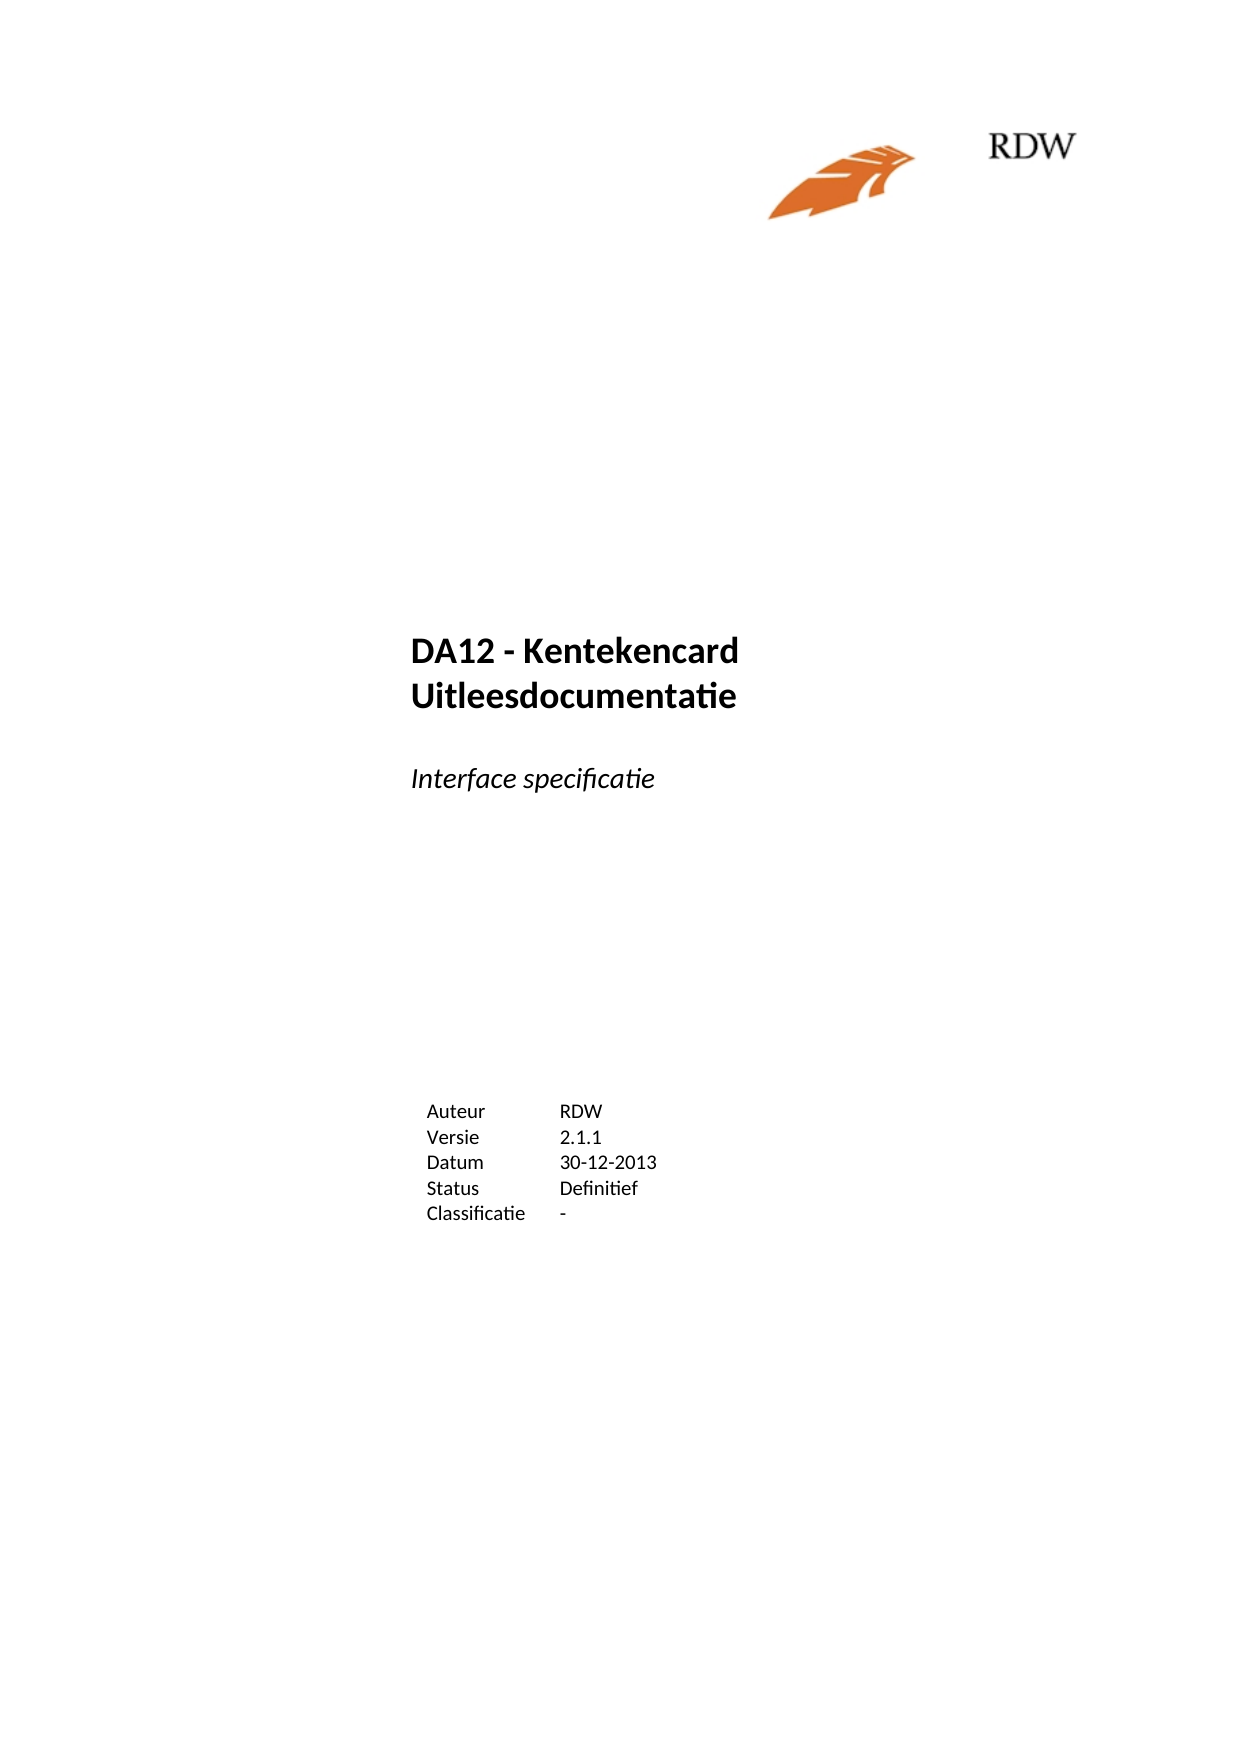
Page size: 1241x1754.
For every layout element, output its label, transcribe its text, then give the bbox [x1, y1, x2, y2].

text DA12 - Kentekencard Uitleesdocumentatie [411, 627, 946, 718]
table_cell Classificatie [415, 1200, 548, 1226]
table_cell Versie [415, 1124, 548, 1149]
table_header RDW [548, 1099, 1050, 1124]
table_header Auteur [415, 1099, 548, 1124]
table_cell - [548, 1200, 1050, 1226]
table_cell Status [415, 1175, 548, 1200]
table_cell Datum [415, 1150, 548, 1175]
text Interface specificatie [411, 760, 946, 796]
table_cell 30-12-2013 [548, 1150, 1050, 1175]
table_cell 2.1.1 [548, 1124, 1050, 1149]
table_cell Definitief [548, 1175, 1050, 1200]
